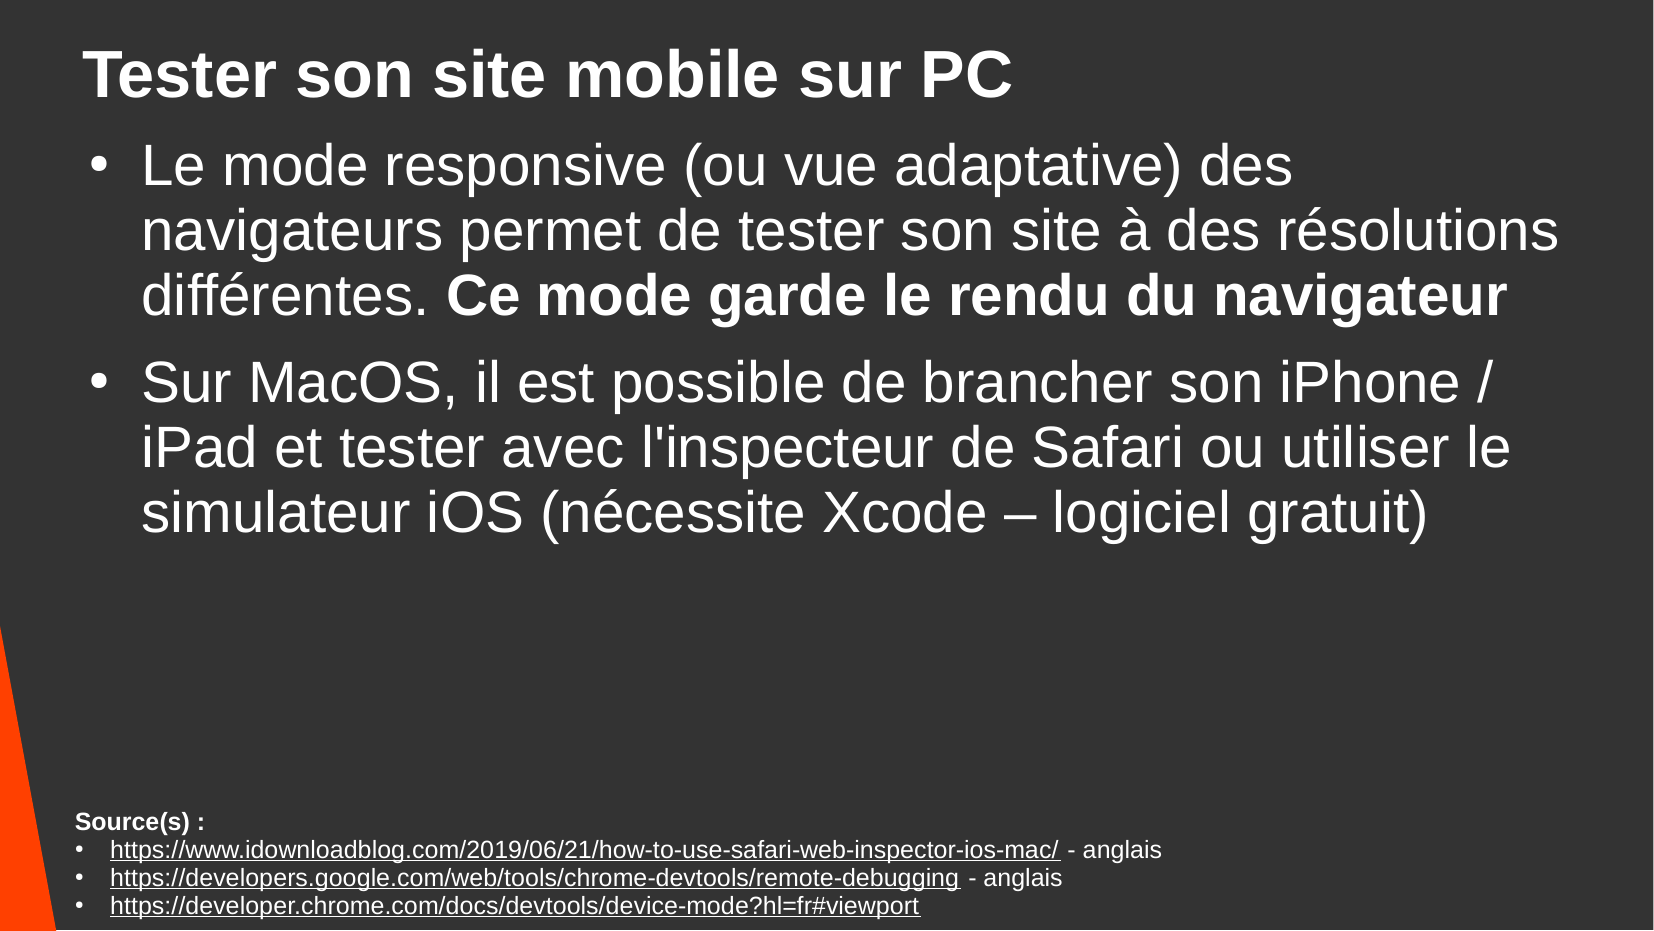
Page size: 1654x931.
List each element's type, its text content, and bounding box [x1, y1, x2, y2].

list Le mode responsive (ou vue adaptative) des navigateurs permet de tester son site à des résolutions différentes. Ce mode garde le rendu du navigateur Sur MacOS, il est possible de brancher son iPhone / iPad et tester avec l'inspecteur de Safari ou utiliser le simulateur iOS (nécessite Xcode – logiciel gratuit) [70, 132, 1605, 591]
title Tester son site mobile sur PC [82, 37, 1571, 112]
text_box Source(s) : https://www.idownloadblog.com/2019/06/21/how-to-use-safari-web-inspector-ios-mac/ - anglais https://developers.google.com/web/tools/chrome-devtools/remote-debugging - anglais https://developer.chrome.com/docs/devtools/device-mode?hl=fr#viewport [60, 800, 1217, 928]
text_box [0, 626, 57, 931]
